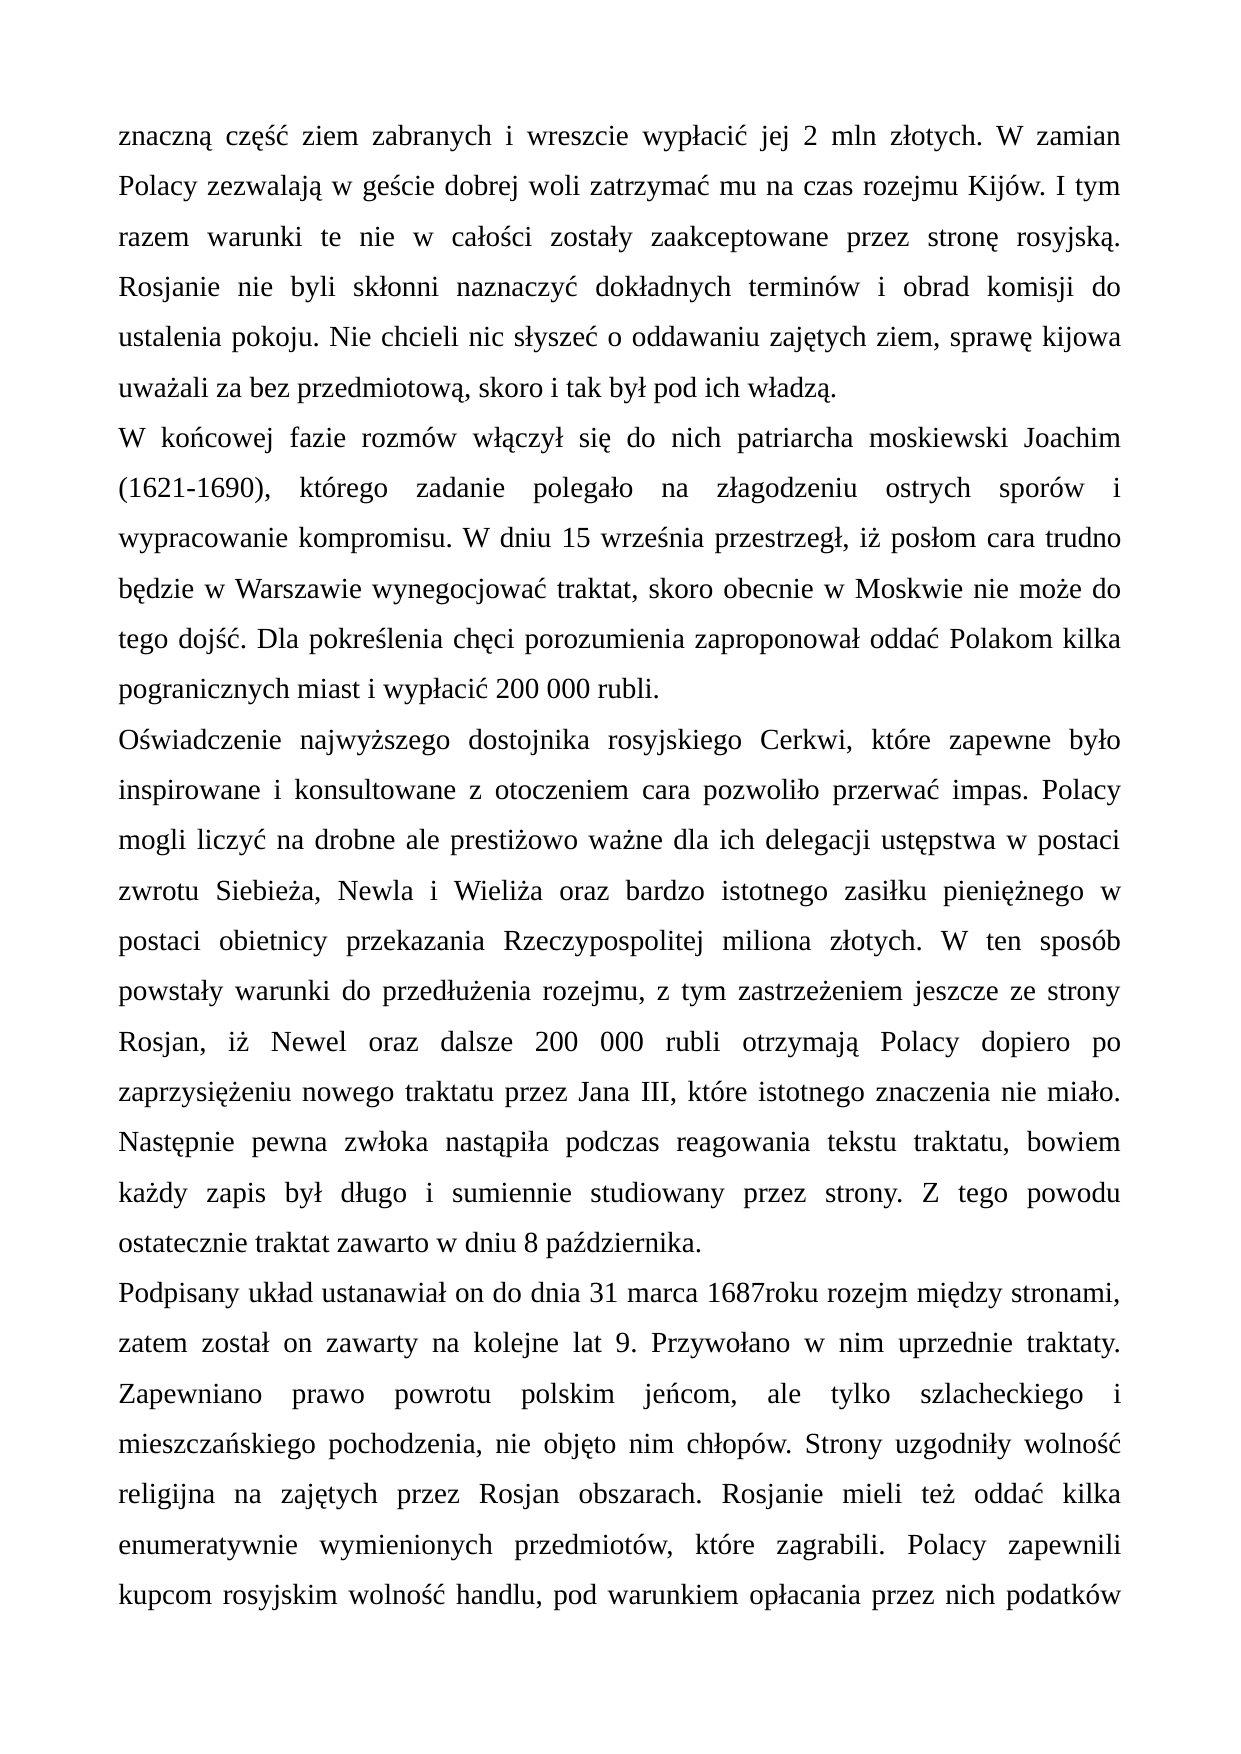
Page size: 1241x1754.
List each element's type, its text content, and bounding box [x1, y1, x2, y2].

text znaczną część ziem zabranych i wreszcie wypłacić jej 2 mln złotych. W zamian Polacy zezwalają w geście dobrej woli zatrzymać mu na czas rozejmu Kijów. I tym razem warunki te nie w całości zostały zaakceptowane przez stronę rosyjską. Rosjanie nie byli skłonni naznaczyć dokładnych terminów i obrad komisji do ustalenia pokoju. Nie chcieli nic słyszeć o oddawaniu zajętych ziem, sprawę kijowa uważali za bez przedmiotową, skoro i tak był pod ich władzą. [118, 118, 1122, 403]
text Podpisany układ ustanawiał on do dnia 31 marca 1687roku rozejm między stronami, zatem został on zawarty na kolejne lat 9. Przywołano w nim uprzednie traktaty. Zapewniano prawo powrotu polskim jeńcom, ale tylko szlacheckiego i mieszczańskiego pochodzenia, nie objęto nim chłopów. Strony uzgodniły wolność religijna na zajętych przez Rosjan obszarach. Rosjanie mieli też oddać kilka enumeratywnie wymienionych przedmiotów, które zagrabili. Polacy zapewnili kupcom rosyjskim wolność handlu, pod warunkiem opłacania przez nich podatków [118, 1275, 1122, 1611]
text W końcowej fazie rozmów włączył się do nich patriarcha moskiewski Joachim (1621-1690), którego zadanie polegało na złagodzeniu ostrych sporów i wypracowanie kompromisu. W dniu 15 września przestrzegł, iż posłom cara trudno będzie w Warszawie wynegocjować traktat, skoro obecnie w Moskwie nie może do tego dojść. Dla pokreślenia chęci porozumienia zaproponował oddać Polakom kilka pogranicznych miast i wypłacić 200 000 rubli. [118, 420, 1122, 705]
text Oświadczenie najwyższego dostojnika rosyjskiego Cerkwi, które zapewne było inspirowane i konsultowane z otoczeniem cara pozwoliło przerwać impas. Polacy mogli liczyć na drobne ale prestiżowo ważne dla ich delegacji ustępstwa w postaci zwrotu Siebieża, Newla i Wieliża oraz bardzo istotnego zasiłku pieniężnego w postaci obietnicy przekazania Rzeczypospolitej miliona złotych. W ten sposób powstały warunki do przedłużenia rozejmu, z tym zastrzeżeniem jeszcze ze strony Rosjan, iż Newel oraz dalsze 200 000 rubli otrzymają Polacy dopiero po zaprzysiężeniu nowego traktatu przez Jana III, które istotnego znaczenia nie miało. Następnie pewna zwłoka nastąpiła podczas reagowania tekstu traktatu, bowiem każdy zapis był długo i sumiennie studiowany przez strony. Z tego powodu ostatecznie traktat zawarto w dniu 8 października. [118, 722, 1122, 1258]
